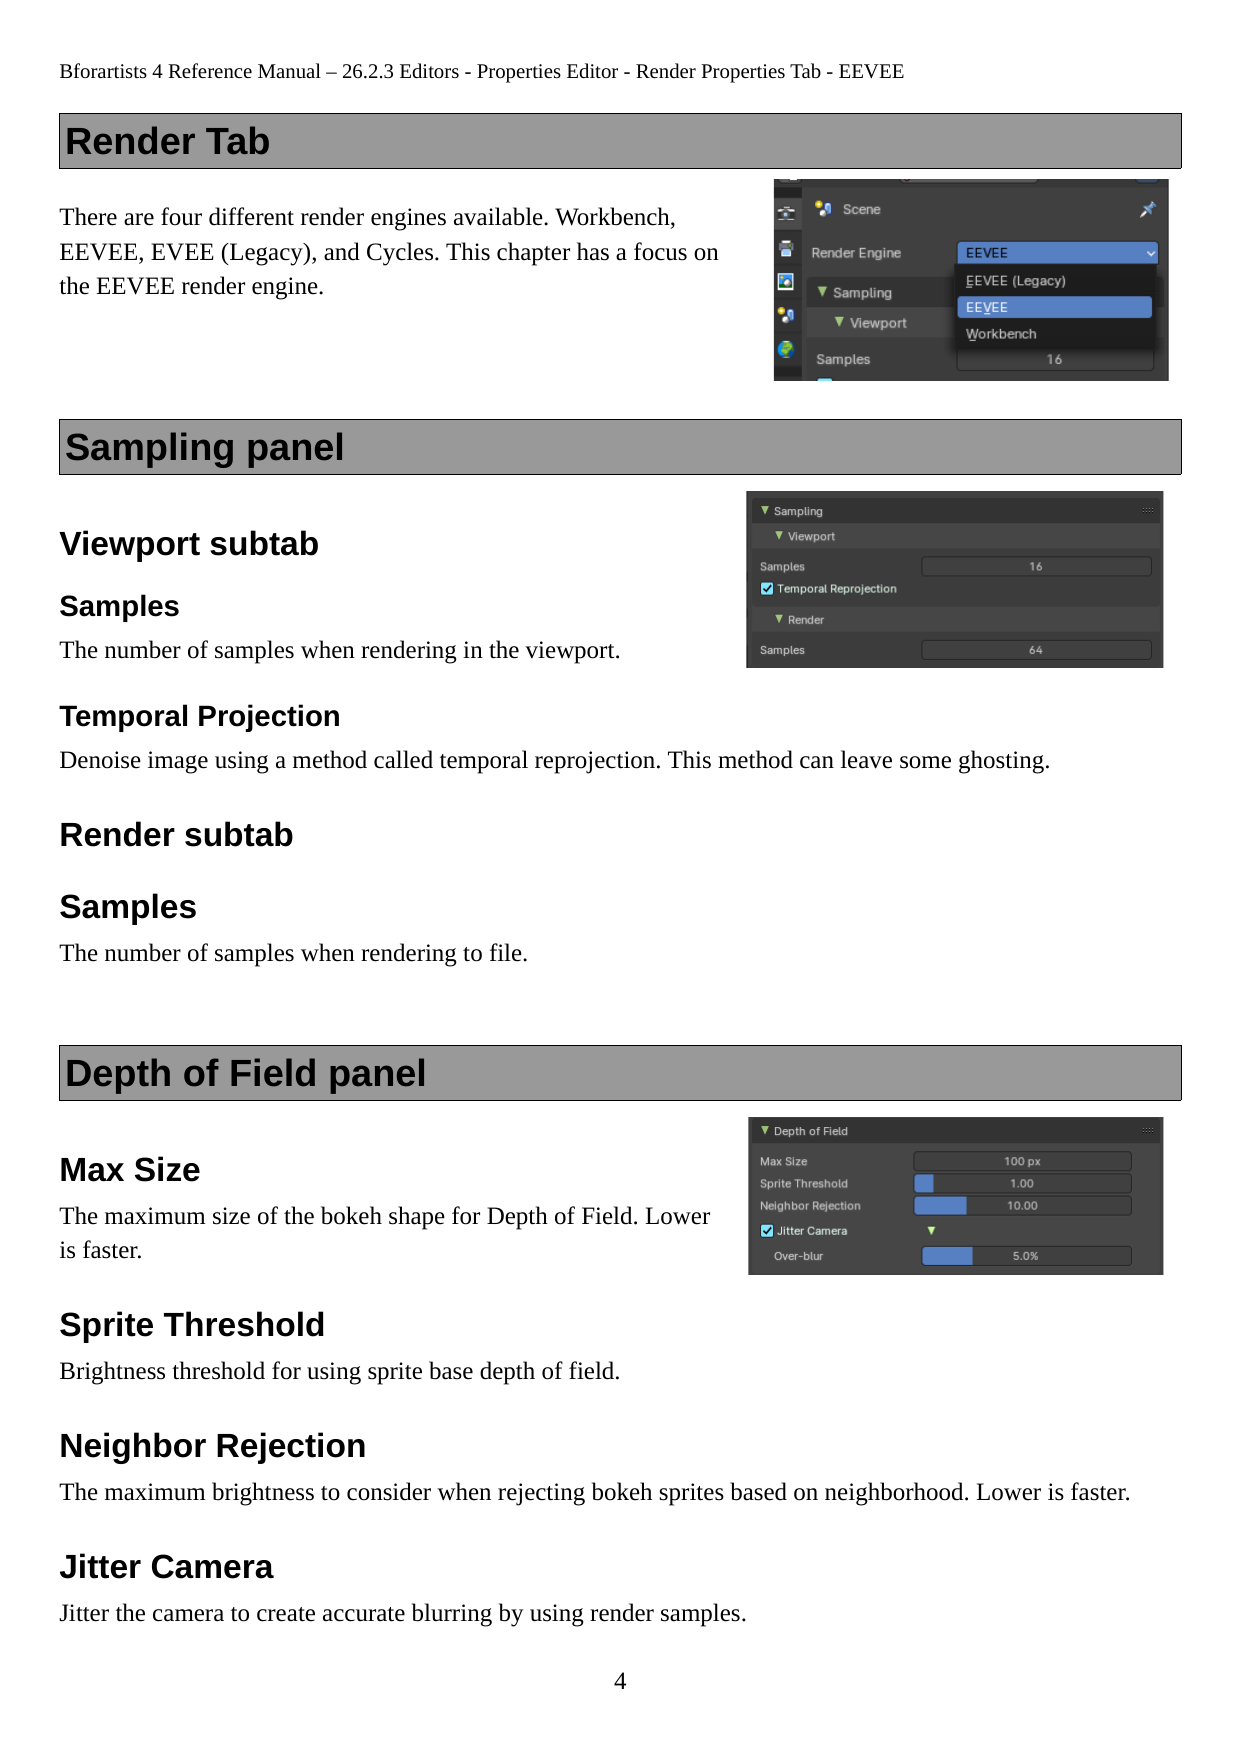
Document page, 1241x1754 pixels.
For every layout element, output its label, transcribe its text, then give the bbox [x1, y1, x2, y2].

picture [748, 1117, 1164, 1275]
text The maximum size of the bokeh shape for Depth of Field. Lower is faster. [59, 1201, 748, 1264]
subtitle Samples [59, 887, 1181, 926]
table_header Depth of Field panel [60, 1046, 1181, 1100]
text The number of samples when rendering to file. [59, 938, 1181, 967]
text The maximum brightness to consider when rejecting bokeh sprites based on neighborhood. Lower is faster. [59, 1477, 1181, 1506]
subtitle [1164, 589, 1181, 623]
subtitle Render subtab [59, 815, 1181, 854]
subtitle Jitter Camera [59, 1547, 1181, 1586]
subtitle [1164, 1150, 1181, 1188]
subtitle Samples [59, 589, 746, 623]
table_header Render Tab [60, 114, 1181, 168]
subtitle Temporal Projection [59, 699, 1181, 733]
subtitle Max Size [59, 1150, 748, 1188]
subtitle [1164, 523, 1181, 562]
text There are four different render engines available. Workbench, EEVEE, EVEE (Legacy), and Cycles. This chapter has a focus on the EEVEE render engine. [59, 202, 773, 300]
picture [773, 179, 1169, 381]
subtitle Viewport subtab [59, 523, 746, 562]
text Jitter the camera to create accurate blurring by using render samples. [59, 1598, 1181, 1627]
subtitle Neighbor Rejection [59, 1426, 1181, 1465]
text Denoise image using a method called temporal reprojection. This method can leave some ghosting. [59, 745, 1181, 774]
picture [746, 491, 1164, 668]
text The number of samples when rendering in the viewport. [59, 635, 746, 664]
table_header Sampling panel [60, 420, 1181, 474]
text Brightness threshold for using sprite base depth of field. [59, 1356, 1181, 1385]
subtitle Sprite Threshold [59, 1305, 1181, 1344]
